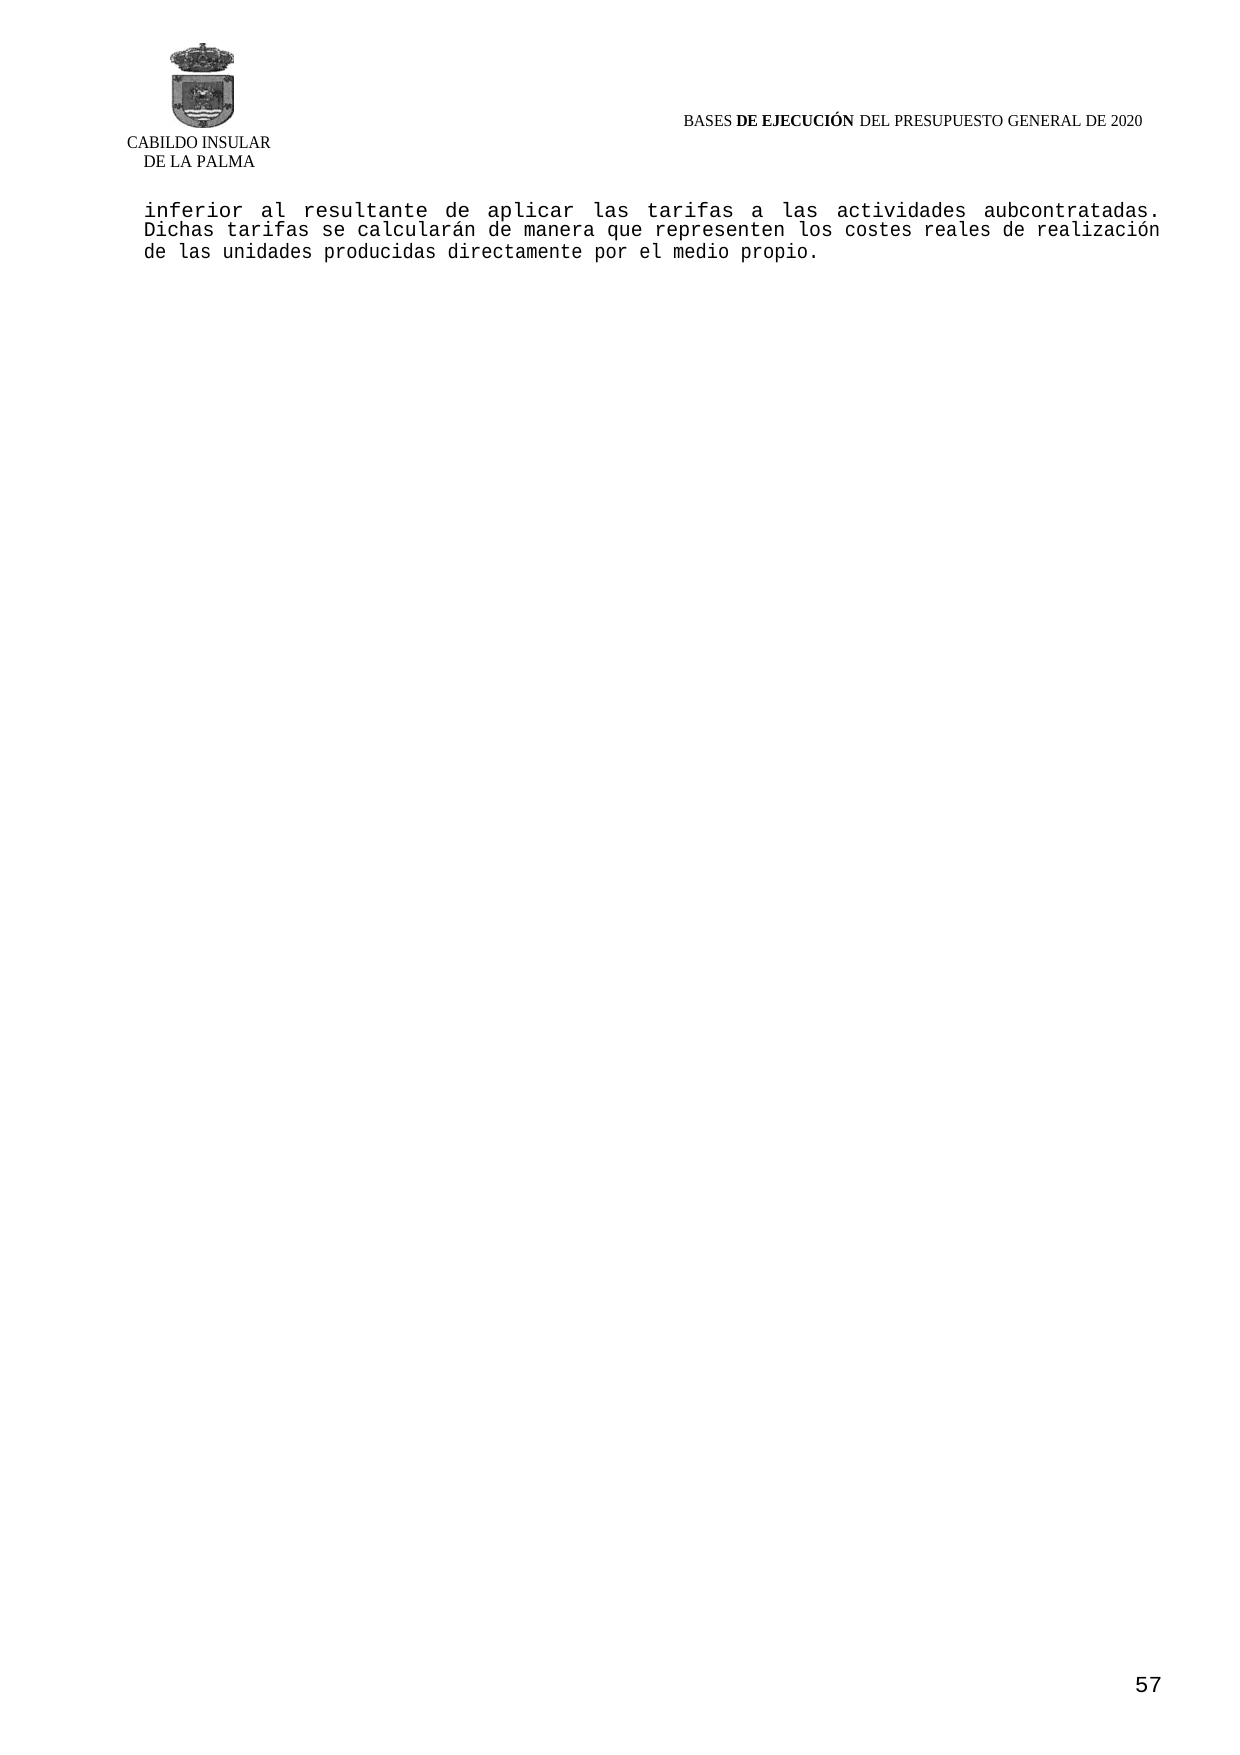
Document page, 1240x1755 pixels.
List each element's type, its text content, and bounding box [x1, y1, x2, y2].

list inferior al resultante de aplicar las tarifas a las actividades aubcontratadas. Dichas tarifas se calcularán de manera que representen los costes reales de realización de las unidades producidas directamente por el medio propio. [106, 200, 1160, 264]
picture [170, 43, 234, 128]
